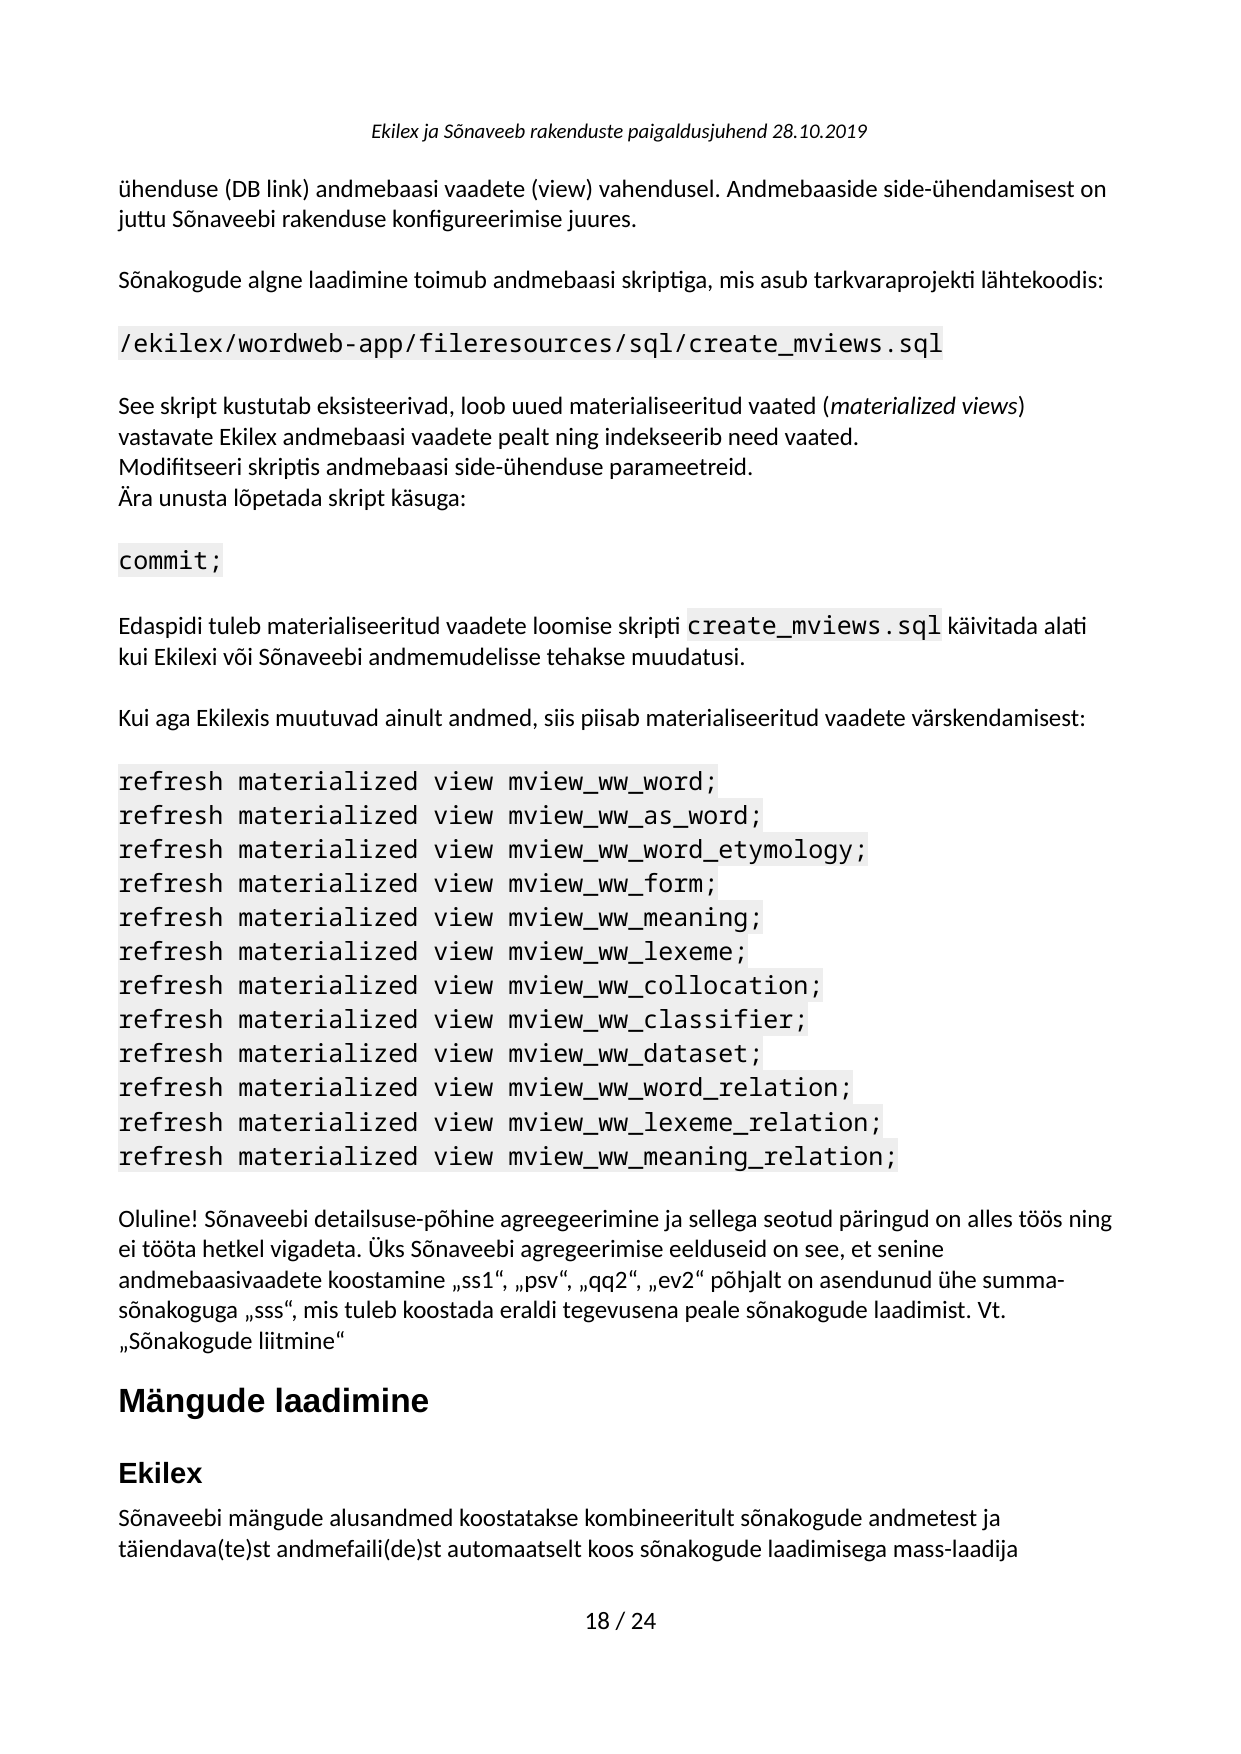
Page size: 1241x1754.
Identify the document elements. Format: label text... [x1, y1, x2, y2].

text refresh materialized view mview_ww_dataset; [118, 1036, 1122, 1070]
text Kui aga Ekilexis muutuvad ainult andmed, siis piisab materialiseeritud vaadete värskendamisest: [118, 702, 1122, 733]
text commit; [118, 543, 1122, 577]
text refresh materialized view mview_ww_lexeme_relation; [118, 1104, 1122, 1138]
text Ära unusta lõpetada skript käsuga: [118, 482, 1122, 512]
subtitle Ekilex [118, 1457, 1122, 1490]
text Modifitseeri skriptis andmebaasi side-ühenduse parameetreid. [118, 451, 1122, 482]
text /ekilex/wordweb-app/fileresources/sql/create_mviews.sql [118, 326, 1122, 360]
text refresh materialized view mview_ww_as_word; [118, 798, 1122, 832]
text refresh materialized view mview_ww_classifier; [118, 1002, 1122, 1036]
text Sõnaveebi mängude alusandmed koostatakse kombineeritult sõnakogude andmetest ja täiendava(te)st andmefaili(de)st automaatselt koos sõnakogude laadimisega mass-laadija [118, 1503, 1122, 1564]
subtitle Mängude laadimine [118, 1380, 1122, 1419]
text refresh materialized view mview_ww_lexeme; [118, 934, 1122, 968]
text refresh materialized view mview_ww_word_etymology; [118, 832, 1122, 866]
text refresh materialized view mview_ww_form; [118, 866, 1122, 900]
text refresh materialized view mview_ww_meaning_relation; [118, 1138, 1122, 1172]
text refresh materialized view mview_ww_word; [118, 763, 1122, 798]
text refresh materialized view mview_ww_collocation; [118, 968, 1122, 1002]
text ühenduse (DB link) andmebaasi vaadete (view) vahendusel. Andmebaaside side-ühendamisest on juttu Sõnaveebi rakenduse konfigureerimise juures. [118, 173, 1122, 234]
text Sõnakogude algne laadimine toimub andmebaasi skriptiga, mis asub tarkvaraprojekti lähtekoodis: [118, 264, 1122, 295]
text See skript kustutab eksisteerivad, loob uued materialiseeritud vaated (materialized views) vastavate Ekilex andmebaasi vaadete pealt ning indekseerib need vaated. [118, 390, 1122, 451]
text refresh materialized view mview_ww_meaning; [118, 900, 1122, 934]
text refresh materialized view mview_ww_word_relation; [118, 1070, 1122, 1104]
text Edaspidi tuleb materialiseeritud vaadete loomise skripti create_mviews.sql käivitada alati kui Ekilexi või Sõnaveebi andmemudelisse tehakse muudatusi. [118, 607, 1122, 672]
text Oluline! Sõnaveebi detailsuse-põhine agreegeerimine ja sellega seotud päringud on alles töös ning ei tööta hetkel vigadeta. Üks Sõnaveebi agregeerimise eelduseid on see, et senine andmebaasivaadete koostamine „ss1“, „psv“, „qq2“, „ev2“ põhjalt on asendunud ühe summa-sõnakoguga „sss“, mis tuleb koostada eraldi tegevusena peale sõnakogude laadimist. Vt. „Sõnakogude liitmine“ [118, 1203, 1122, 1355]
